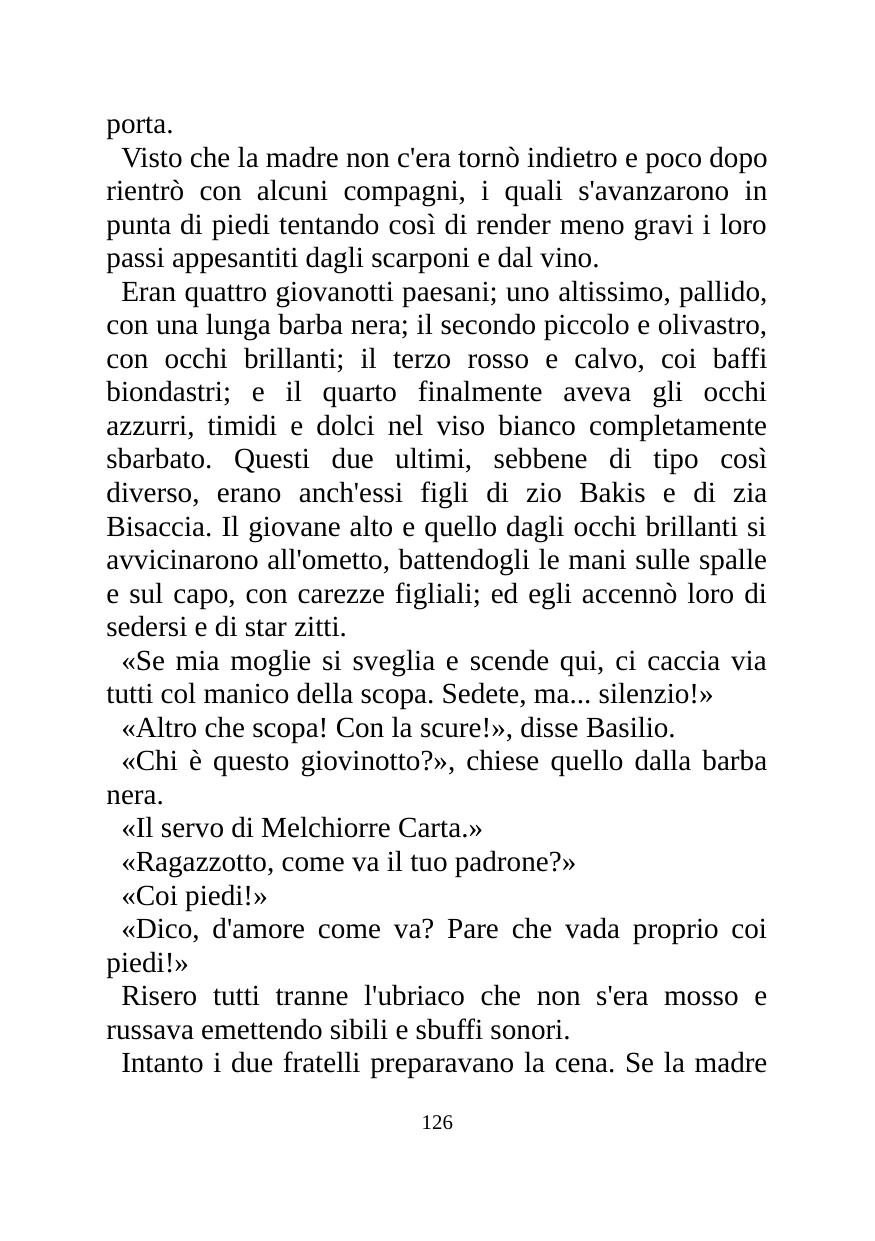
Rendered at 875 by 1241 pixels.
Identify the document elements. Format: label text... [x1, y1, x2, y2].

text porta. [106, 106, 768, 140]
text Intanto i due fratelli preparavano la cena. Se la madre [106, 1045, 768, 1079]
text «Coi piedi!» [106, 878, 768, 911]
text «Dico, d'amore come va? Pare che vada proprio coi piedi!» [106, 911, 768, 978]
text Eran quattro giovanotti paesani; uno altissimo, pallido, con una lunga barba nera; il secondo piccolo e olivastro, con occhi brillanti; il terzo rosso e calvo, coi baffi biondastri; e il quarto finalmente aveva gli occhi azzurri, timidi e dolci nel viso bianco completamente sbarbato. Questi due ultimi, sebbene di tipo così diverso, erano anch'essi figli di zio Bakis e di zia Bisaccia. Il giovane alto e quello dagli occhi brillanti si avvicinarono all'ometto, battendogli le mani sulle spalle e sul capo, con carezze figliali; ed egli accennò loro di sedersi e di star zitti. [106, 274, 768, 643]
text «Il servo di Melchiorre Carta.» [106, 811, 768, 844]
text «Se mia moglie si sveglia e scende qui, ci caccia via tutti col manico della scopa. Sedete, ma... silenzio!» [106, 643, 768, 710]
text «Chi è questo giovinotto?», chiese quello dalla barba nera. [106, 743, 768, 811]
text «Ragazzotto, come va il tuo padrone?» [106, 844, 768, 878]
text Visto che la madre non c'era tornò indietro e poco dopo rientrò con alcuni compagni, i quali s'avanzarono in punta di piedi tentando così di render meno gravi i loro passi appesantiti dagli scarponi e dal vino. [106, 140, 768, 274]
text Risero tutti tranne l'ubriaco che non s'era mosso e russava emettendo sibili e sbuffi sonori. [106, 978, 768, 1045]
text «Altro che scopa! Con la scure!», disse Basilio. [106, 710, 768, 743]
